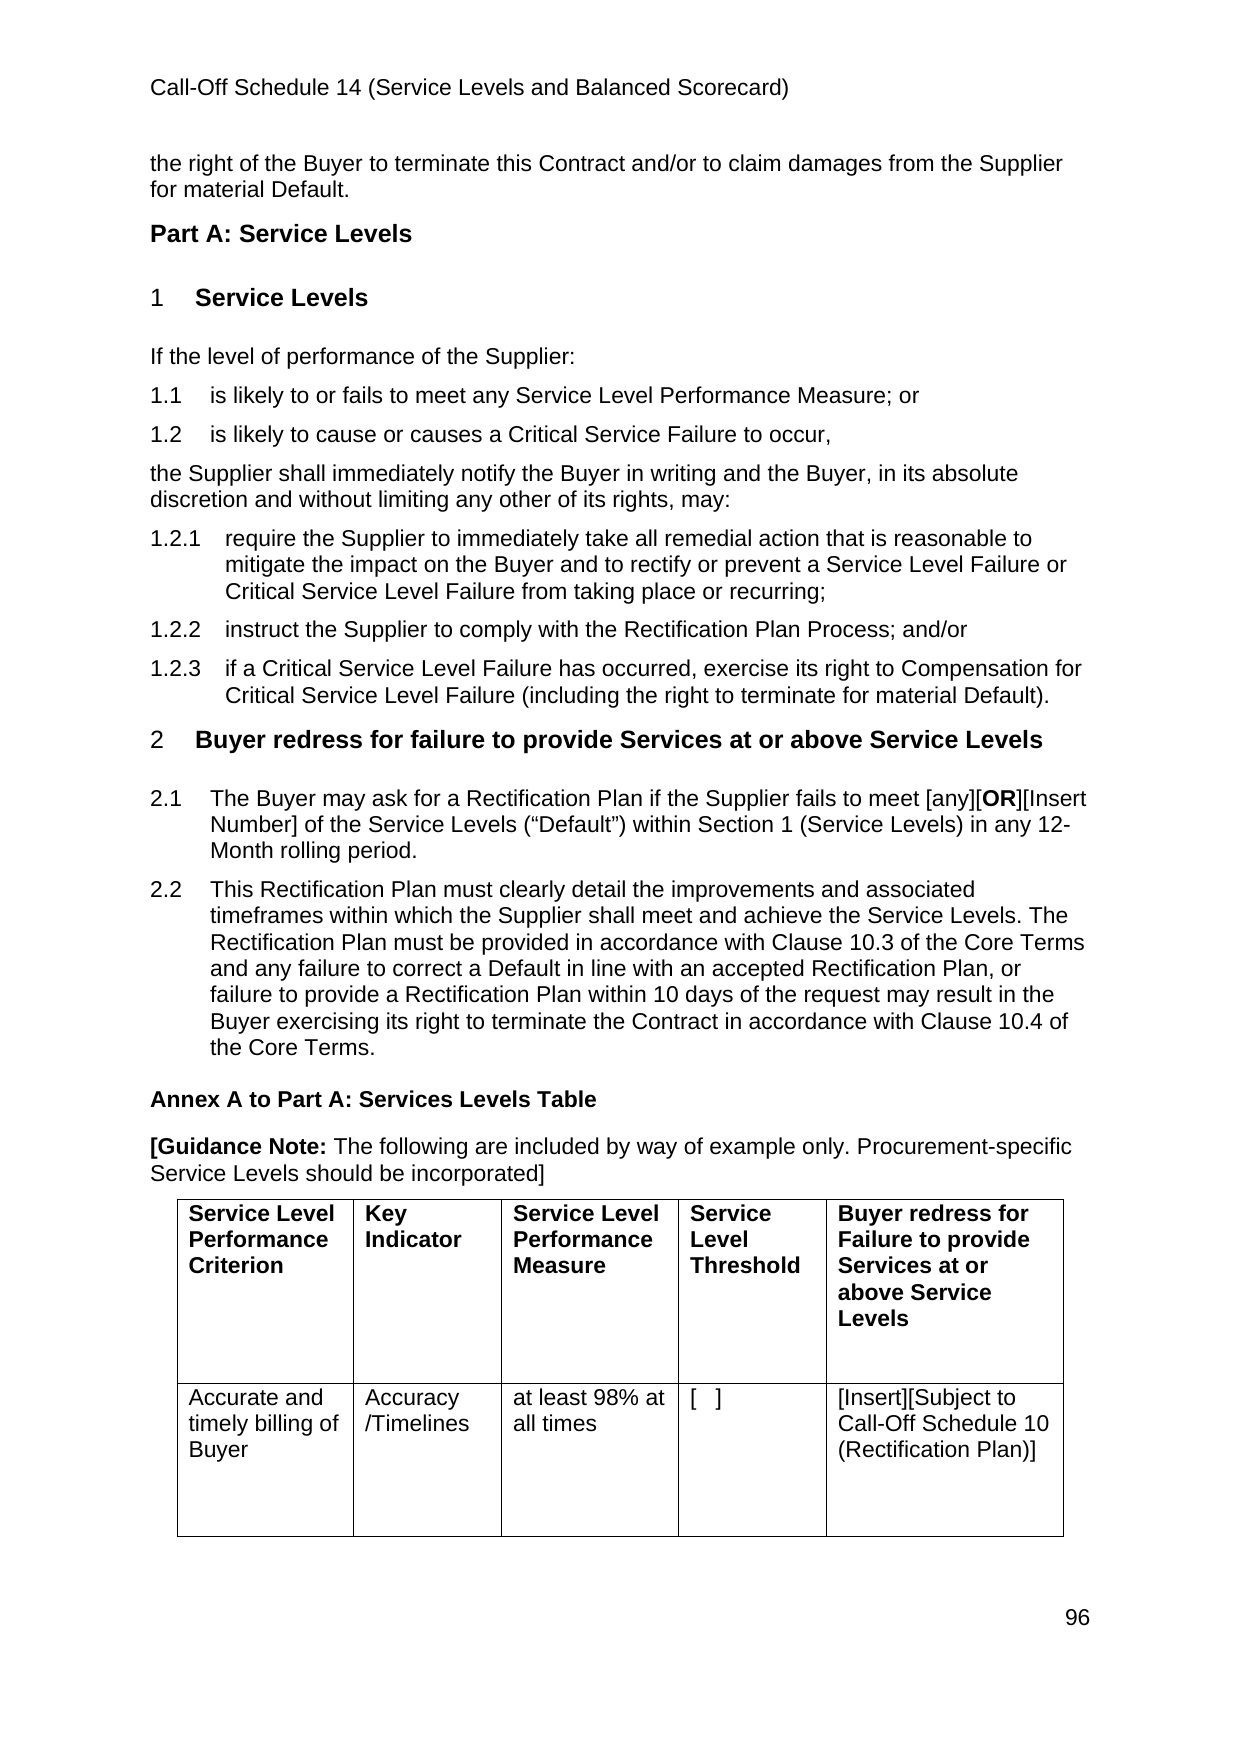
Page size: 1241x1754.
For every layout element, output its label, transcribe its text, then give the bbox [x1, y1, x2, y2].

list is likely to or fails to meet any Service Level Performance Measure; or [150, 382, 1090, 408]
list The Buyer may ask for a Rectification Plan if the Supplier fails to meet [any][OR][Insert Number] of the Service Levels (“Default”) within Section 1 (Service Levels) in any 12-Month rolling period. [150, 784, 1090, 863]
list require the Supplier to immediately take all remedial action that is reasonable to mitigate the impact on the Buyer and to rectify or prevent a Service Level Failure or Critical Service Level Failure from taking place or recurring; [150, 525, 1090, 604]
text the right of the Buyer to terminate this Contract and/or to claim damages from the Supplier for material Default. [150, 150, 1090, 203]
subtitle Service Levels [150, 283, 1090, 312]
table_header Service Level Performance Criterion [178, 1200, 353, 1383]
text If the level of performance of the Supplier: [150, 343, 1090, 369]
text the Supplier shall immediately notify the Buyer in writing and the Buyer, in its absolute discretion and without limiting any other of its rights, may: [150, 460, 1090, 512]
list is likely to cause or causes a Critical Service Failure to occur, [150, 421, 1090, 447]
table_cell at least 98% at all times [502, 1384, 678, 1536]
table_cell Accurate and timely billing of Buyer [178, 1384, 353, 1536]
table_header Service Level Threshold [679, 1200, 826, 1383]
table_cell [ ] [679, 1384, 826, 1536]
list instruct the Supplier to comply with the Rectification Plan Process; and/or [150, 616, 1090, 643]
subtitle Buyer redress for failure to provide Services at or above Service Levels [150, 725, 1090, 753]
subtitle Annex A to Part A: Services Levels Table [150, 1086, 1090, 1112]
table_header Key Indicator [354, 1200, 501, 1383]
list This Rectification Plan must clearly detail the improvements and associated timeframes within which the Supplier shall meet and achieve the Service Levels. The Rectification Plan must be provided in accordance with Clause 10.3 of the Core Terms and any failure to correct a Default in line with an accepted Rectification Plan, or failure to provide a Rectification Plan within 10 days of the request may result in the Buyer exercising its right to terminate the Contract in accordance with Clause 10.4 of the Core Terms. [150, 876, 1090, 1061]
subtitle Part A: Service Levels [150, 219, 1090, 248]
list if a Critical Service Level Failure has occurred, exercise its right to Compensation for Critical Service Level Failure (including the right to terminate for material Default). [150, 655, 1090, 708]
table_header Buyer redress for Failure to provide Services at or above Service Levels [827, 1200, 1063, 1383]
text [Guidance Note: The following are included by way of example only. Procurement-specific Service Levels should be incorporated] [150, 1133, 1090, 1186]
table_header Service Level Performance Measure [502, 1200, 678, 1383]
table_cell [Insert][Subject to Call-Off Schedule 10 (Rectification Plan)] [827, 1384, 1063, 1536]
table_cell Accuracy /Timelines [354, 1384, 501, 1536]
